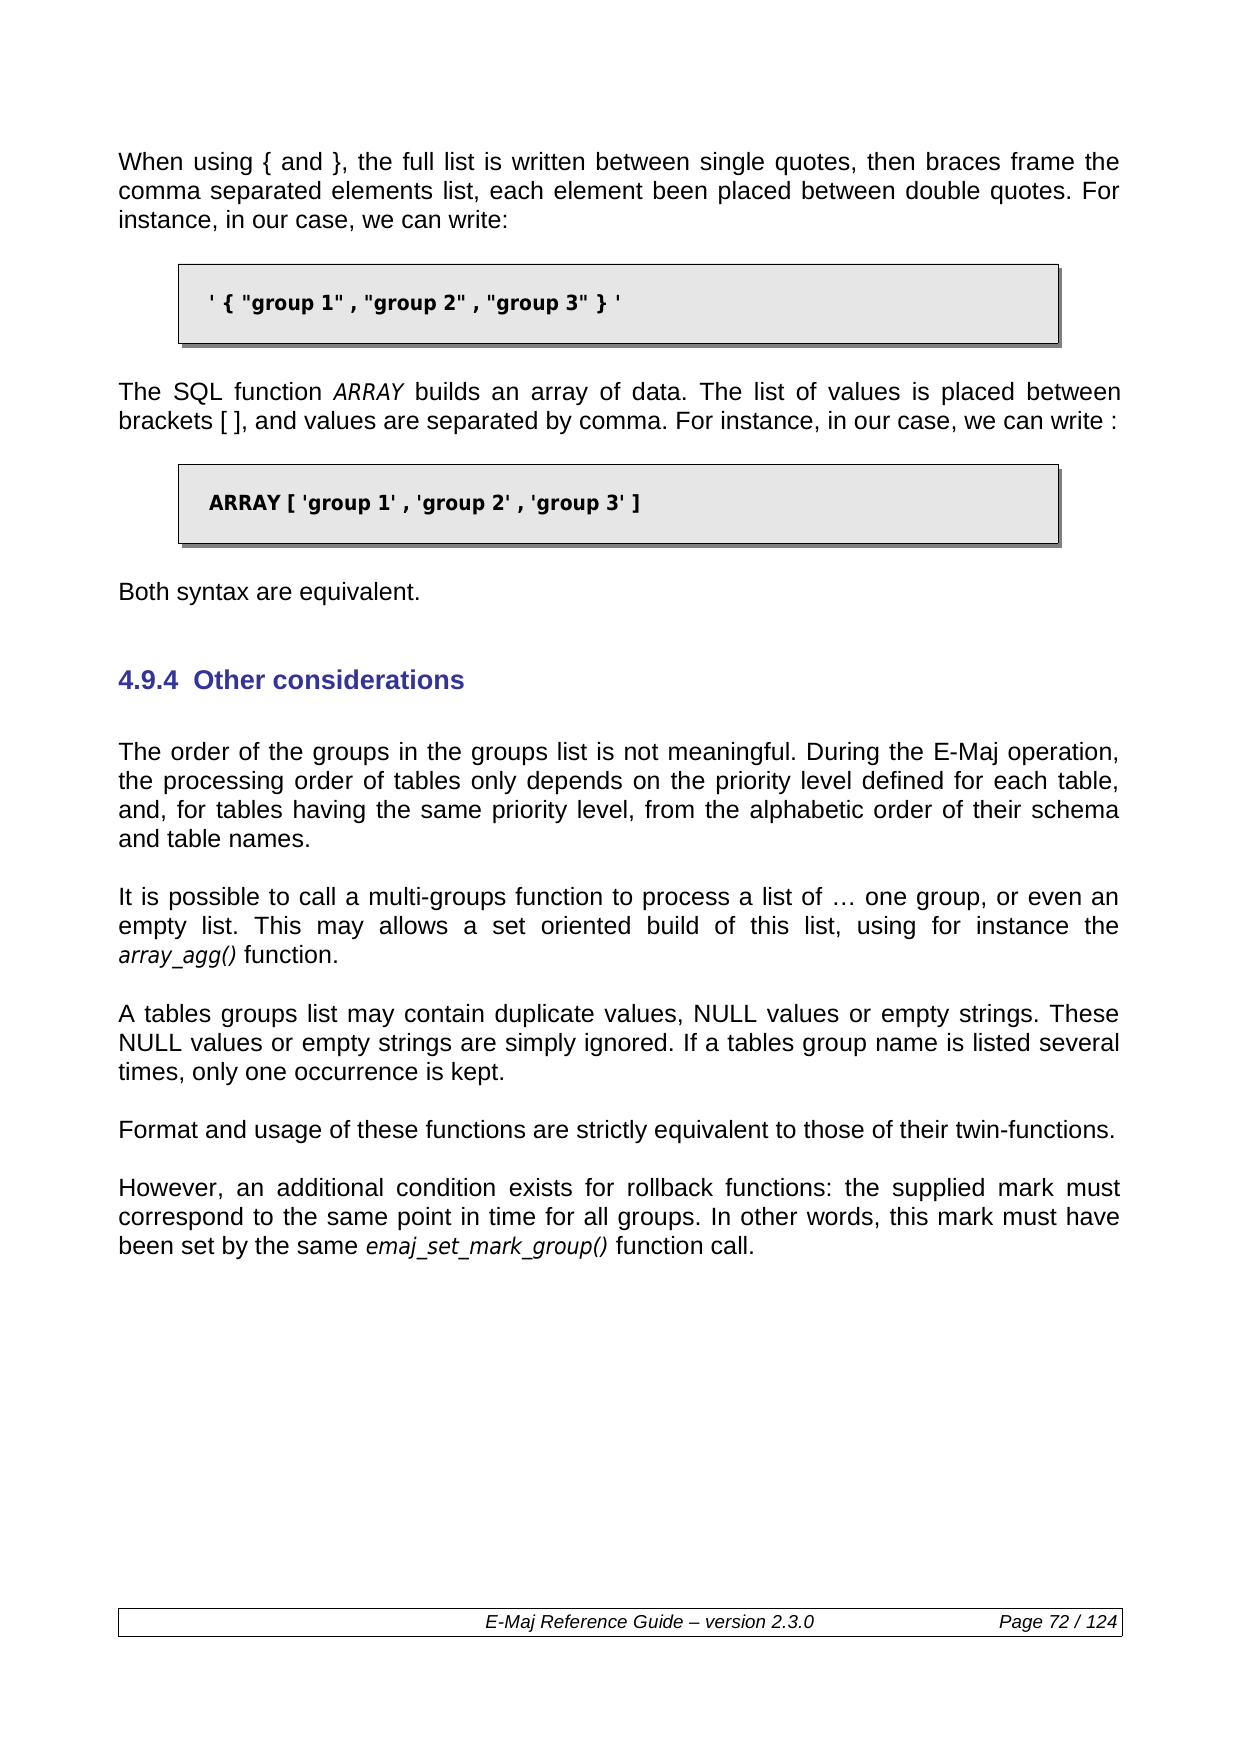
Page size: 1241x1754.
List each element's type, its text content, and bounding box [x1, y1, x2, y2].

subtitle Other considerations [118, 664, 1122, 695]
text However, an additional condition exists for rollback functions: the supplied mark must correspond to the same point in time for all groups. In other words, this mark must have been set by the same emaj_set_mark_group() function call. [118, 1173, 1122, 1260]
text It is possible to call a multi-groups function to process a list of … one group, or even an empty list. This may allows a set oriented build of this list, using for instance the array_agg() function. [118, 882, 1122, 969]
text The SQL function ARRAY builds an array of data. The list of values is placed between brackets [ ], and values are separated by comma. For instance, in our case, we can write : [118, 377, 1122, 435]
text ARRAY [ 'group 1' , 'group 2' , 'group 3' ] [179, 488, 1058, 513]
text A tables groups list may contain duplicate values, NULL values or empty strings. These NULL values or empty strings are simply ignored. If a tables group name is listed several times, only one occurrence is kept. [118, 998, 1122, 1086]
text The order of the groups in the groups list is not meaningful. During the E-Maj operation, the processing order of tables only depends on the priority level defined for each table, and, for tables having the same priority level, from the alphabetic order of their schema and table names. [118, 737, 1122, 853]
text ' { "group 1" , "group 2" , "group 3" } ' [179, 288, 1058, 312]
text Format and usage of these functions are strictly equivalent to those of their twin-functions. [118, 1115, 1122, 1144]
text Both syntax are equivalent. [118, 577, 1122, 606]
text When using { and }, the full list is written between single quotes, then braces frame the comma separated elements list, each element been placed between double quotes. For instance, in our case, we can write: [118, 147, 1122, 234]
